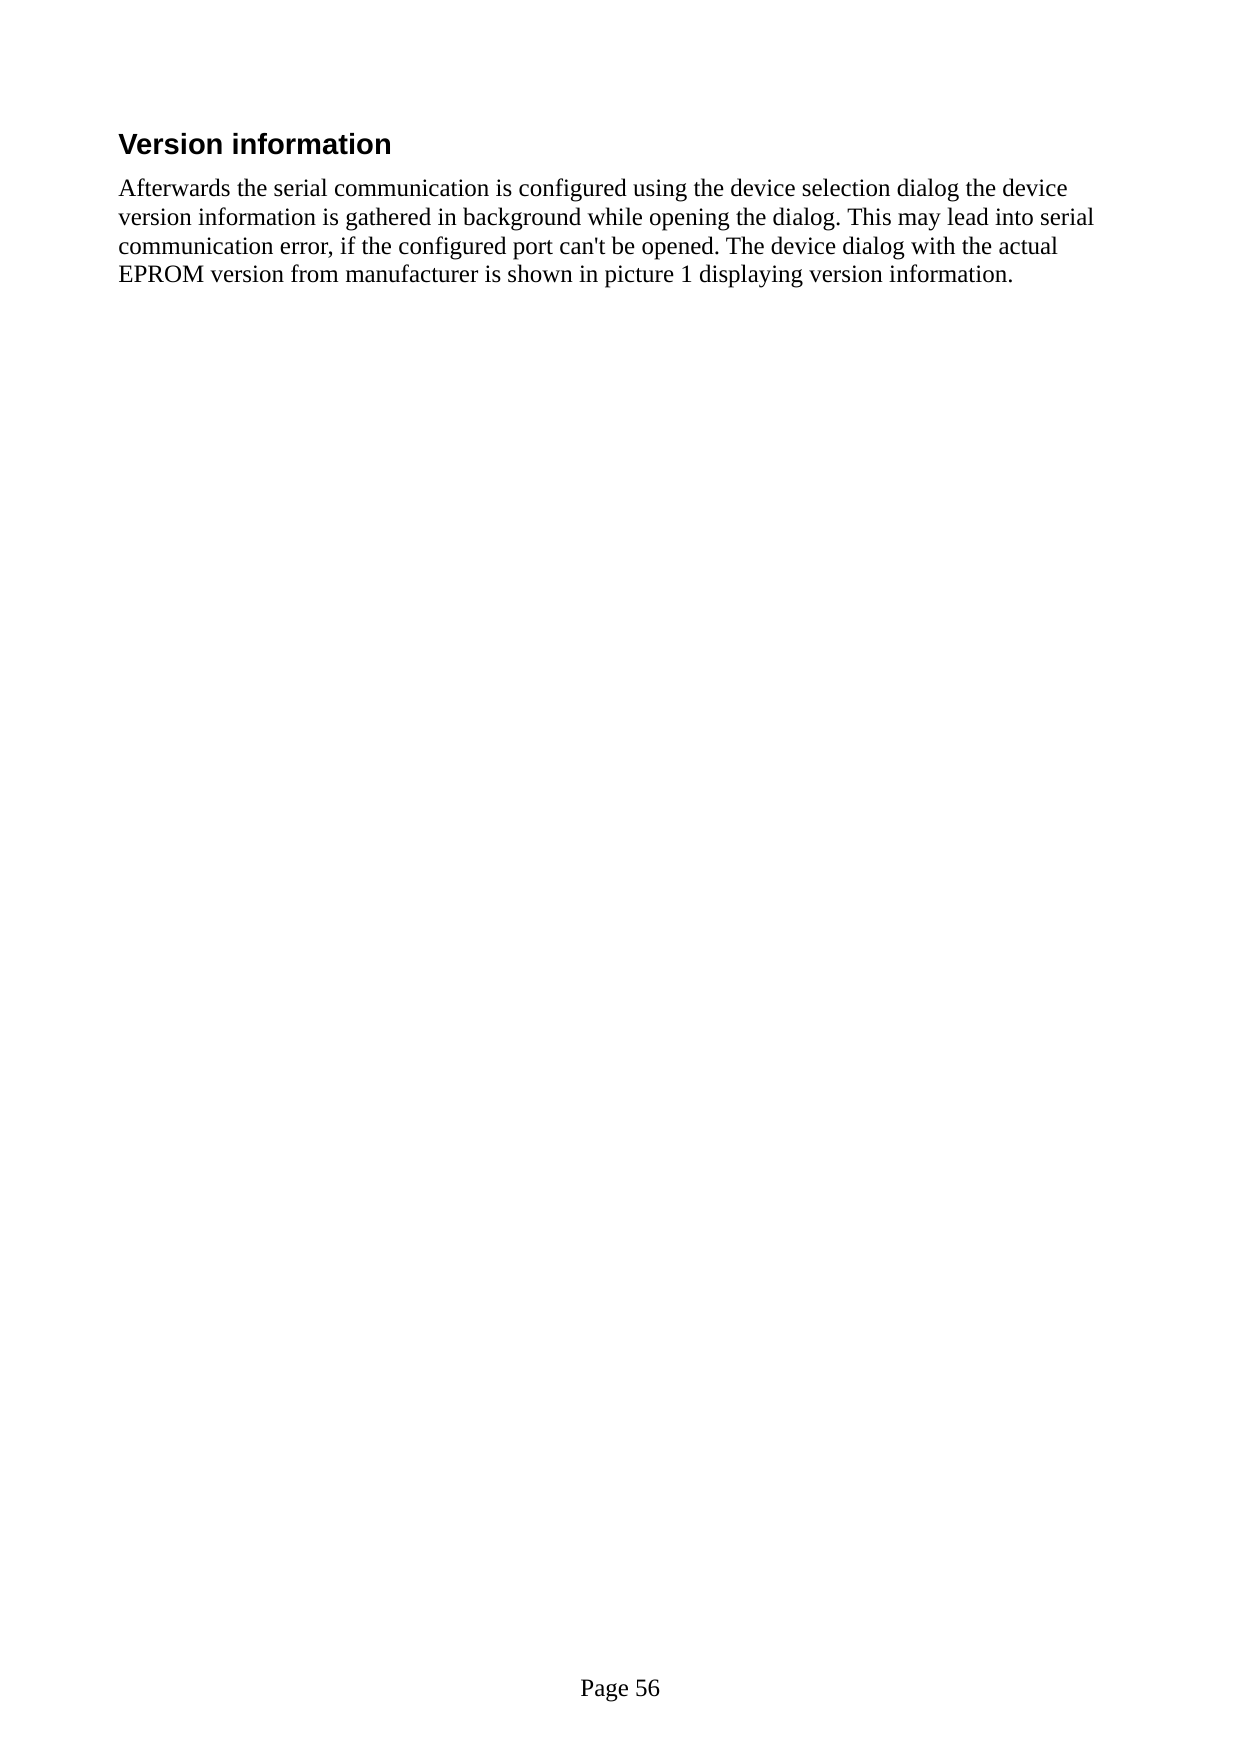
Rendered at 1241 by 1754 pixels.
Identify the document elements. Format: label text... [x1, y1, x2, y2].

subtitle Version information [118, 127, 1122, 161]
text Afterwards the serial communication is configured using the device selection dialog the device version information is gathered in background while opening the dialog. This may lead into serial communication error, if the configured port can't be opened. The device dialog with the actual EPROM version from manufacturer is shown in picture 1 displaying version information. [118, 173, 1122, 288]
